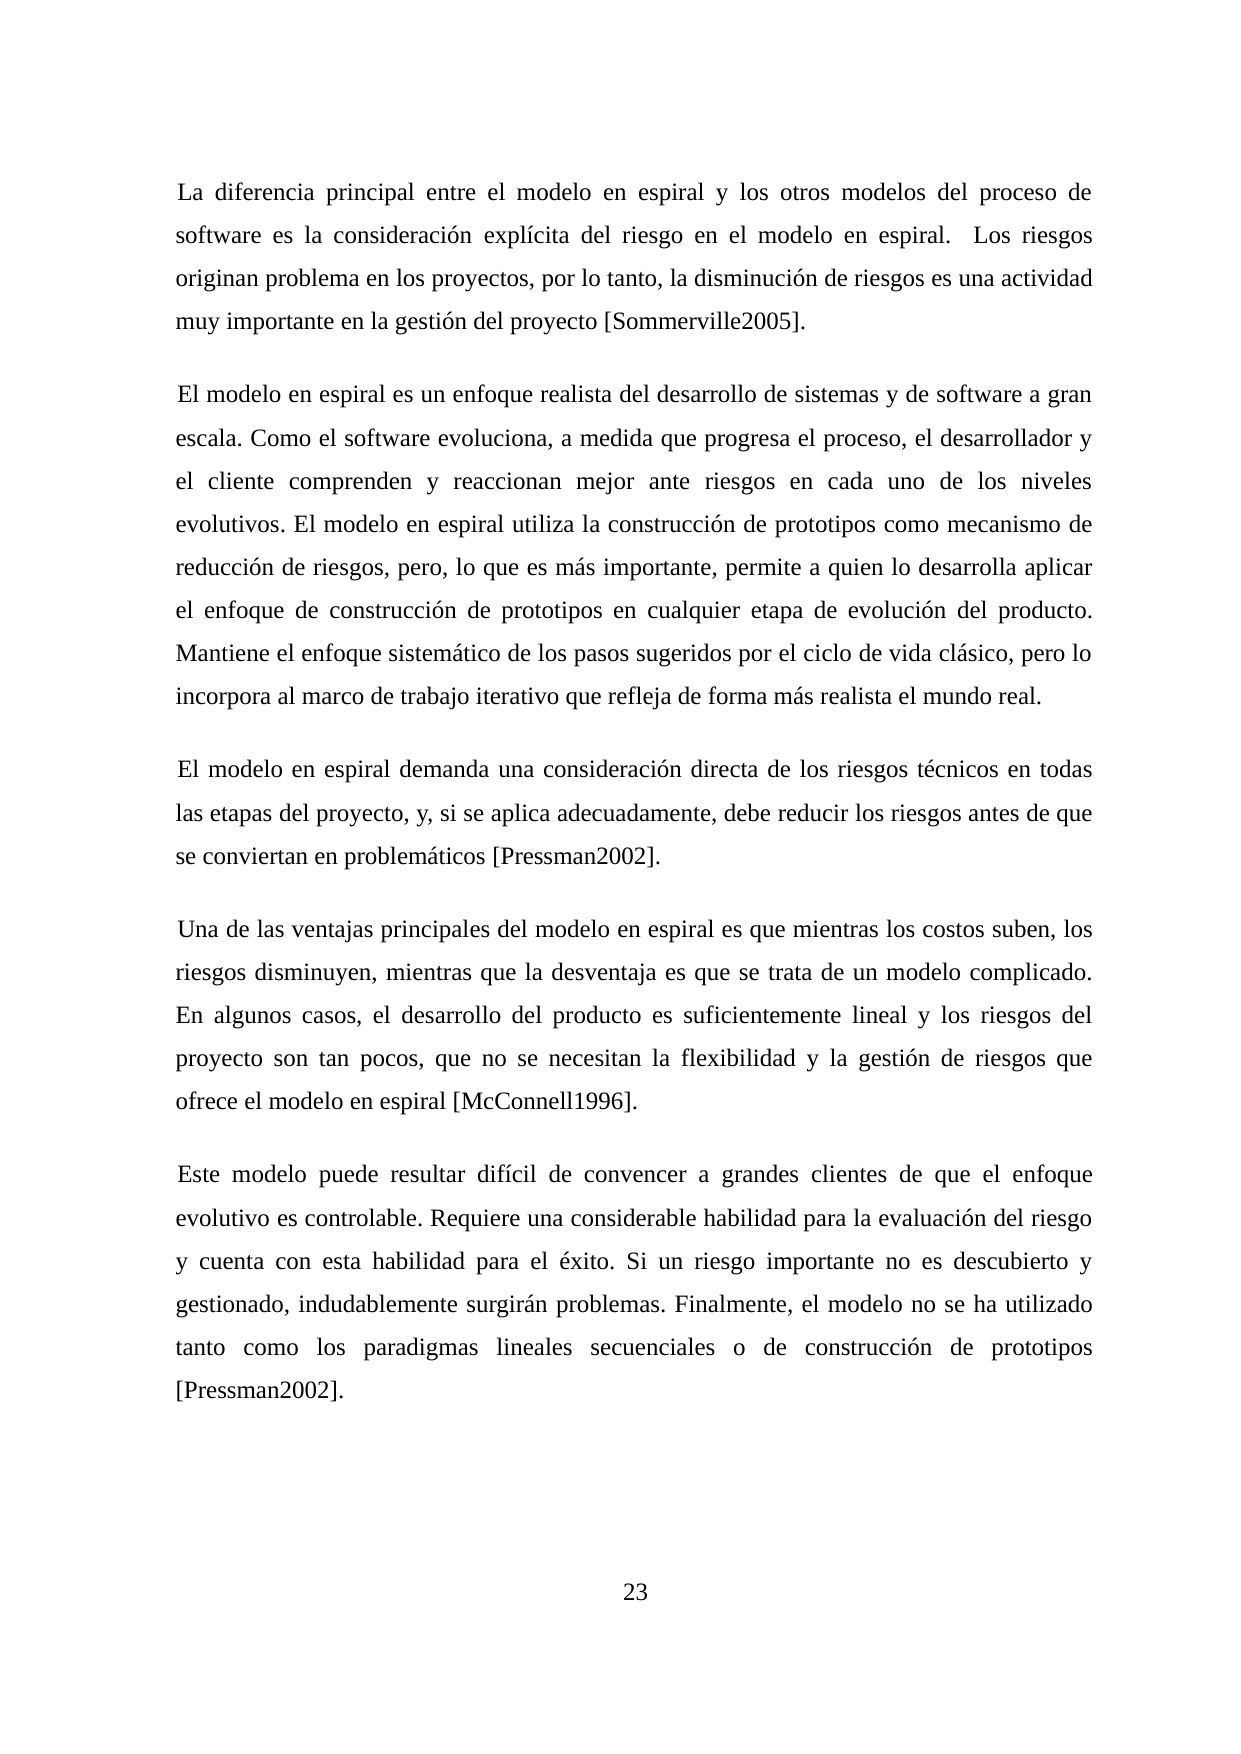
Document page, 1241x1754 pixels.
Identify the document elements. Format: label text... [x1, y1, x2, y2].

text La diferencia principal entre el modelo en espiral y los otros modelos del proceso de software es la consideración explícita del riesgo en el modelo en espiral. Los riesgos originan problema en los proyectos, por lo tanto, la disminución de riesgos es una actividad muy importante en la gestión del proyecto [Sommerville2005]. [175, 177, 1093, 335]
text Este modelo puede resultar difícil de convencer a grandes clientes de que el enfoque evolutivo es controlable. Requiere una considerable habilidad para la evaluación del riesgo y cuenta con esta habilidad para el éxito. Si un riesgo importante no es descubierto y gestionado, indudablemente surgirán problemas. Finalmente, el modelo no se ha utilizado tanto como los paradigmas lineales secuenciales o de construcción de prototipos [Pressman2002]. [175, 1159, 1093, 1404]
text Una de las ventajas principales del modelo en espiral es que mientras los costos suben, los riesgos disminuyen, mientras que la desventaja es que se trata de un modelo complicado. En algunos casos, el desarrollo del producto es suficientemente lineal y los riesgos del proyecto son tan pocos, que no se necesitan la flexibilidad y la gestión de riesgos que ofrece el modelo en espiral [McConnell1996]. [175, 914, 1093, 1115]
text El modelo en espiral es un enfoque realista del desarrollo de sistemas y de software a gran escala. Como el software evoluciona, a medida que progresa el proceso, el desarrollador y el cliente comprenden y reaccionan mejor ante riesgos en cada uno de los niveles evolutivos. El modelo en espiral utiliza la construcción de prototipos como mecanismo de reducción de riesgos, pero, lo que es más importante, permite a quien lo desarrolla aplicar el enfoque de construcción de prototipos en cualquier etapa de evolución del producto. Mantiene el enfoque sistemático de los pasos sugeridos por el ciclo de vida clásico, pero lo incorpora al marco de trabajo iterativo que refleja de forma más realista el mundo real. [175, 379, 1093, 710]
text El modelo en espiral demanda una consideración directa de los riesgos técnicos en todas las etapas del proyecto, y, si se aplica adecuadamente, debe reducir los riesgos antes de que se conviertan en problemáticos [Pressman2002]. [175, 754, 1093, 869]
